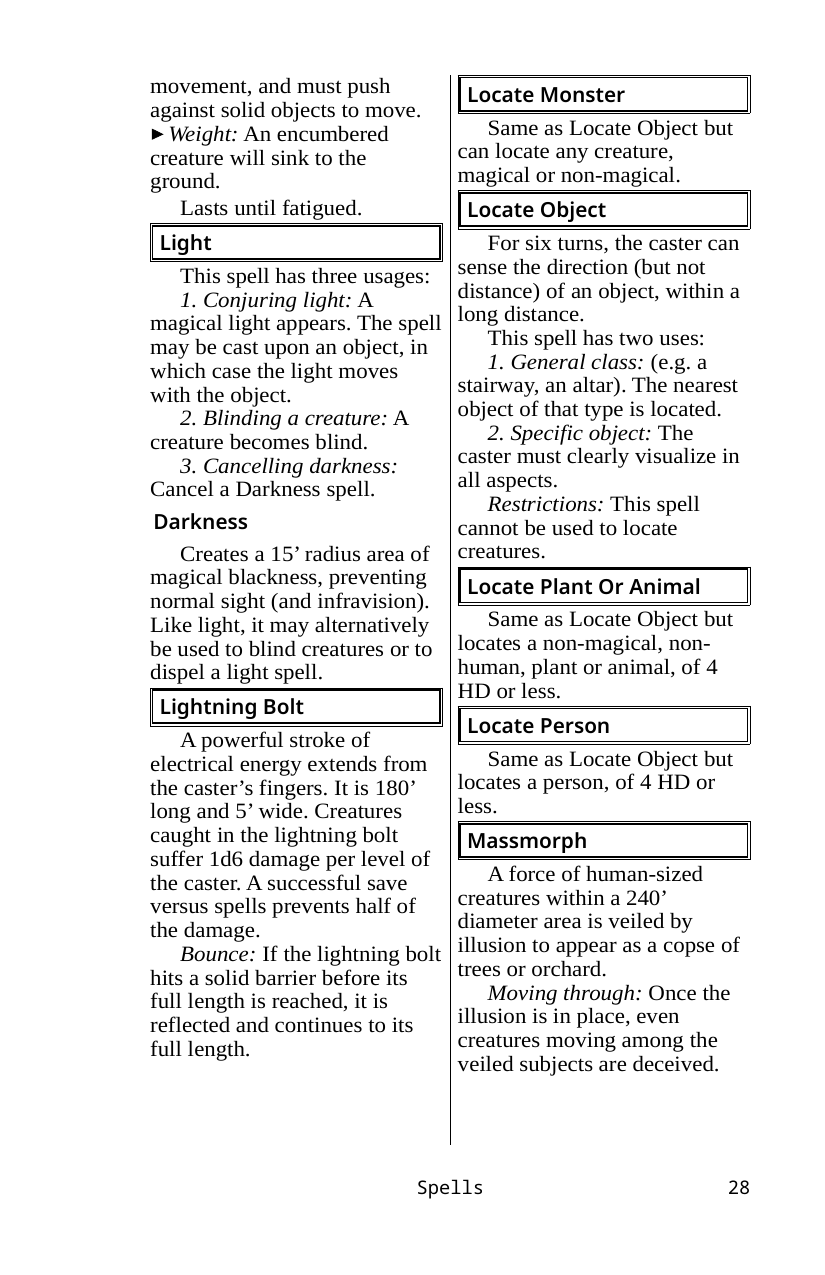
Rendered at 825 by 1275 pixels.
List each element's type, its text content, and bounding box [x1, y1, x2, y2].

subtitle Massmorph [461, 825, 747, 856]
subtitle Lightning Bolt [153, 691, 439, 722]
text 2. Specific object: The caster must clearly visualize in all aspects. [457, 421, 750, 492]
text 3. Cancelling darkness: Cancel a Darkness spell. [150, 454, 442, 502]
text Same as Locate Object but can locate any creature, magical or non-magical. [457, 116, 750, 187]
subtitle Locate Plant or Animal [461, 570, 747, 602]
subtitle Locate Monster [461, 78, 747, 110]
text Same as Locate Object but locates a non-magical, non-human, plant or animal, of 4 HD or less. [457, 608, 750, 703]
list movement, and must push against solid objects to move. [150, 75, 442, 122]
text Same as Locate Object but locates a person, of 4 HD or less. [457, 747, 750, 818]
text 1. Conjuring light: A magical light appears. The spell may be cast upon an object, in which case the light moves with the object. [150, 288, 442, 407]
text This spell has two uses: [457, 327, 750, 350]
text Moving through: Once the illusion is in place, even creatures moving among the veiled subjects are deceived. [457, 981, 750, 1076]
text 2. Blinding a creature: A creature becomes blind. [150, 407, 442, 454]
text 1. General class: (e.g. a stairway, an altar). The nearest object of that type is located. [457, 350, 750, 421]
text Restrictions: This spell cannot be used to locate creatures. [457, 492, 750, 564]
text Creates a 15’ radius area of magical blackness, preventing normal sight (and infravision). Like light, it may alternatively be used to blind creatures or to dispel a light spell. [150, 542, 442, 684]
text A powerful stroke of electrical energy extends from the caster’s fingers. It is 180’ long and 5’ wide. Creatures caught in the lightning bolt suffer 1d6 damage per level of the caster. A successful save versus spells prevents half of the damage. [150, 729, 442, 942]
subtitle Darkness [150, 504, 442, 539]
subtitle Locate Object [461, 194, 747, 225]
list Weight: An encumbered creature will sink to the ground. [150, 122, 442, 193]
text Lasts until fatigued. [150, 197, 442, 220]
text Bounce: If the lightning bolt hits a solid barrier before its full length is reached, it is reflected and continues to its full length. [150, 942, 442, 1061]
text A force of human-sized creatures within a 240’ diameter area is veiled by illusion to appear as a copse of trees or orchard. [457, 862, 750, 981]
text This spell has three usages: [150, 264, 442, 288]
text For six turns, the caster can sense the direction (but not distance) of an object, within a long distance. [457, 232, 750, 327]
subtitle Locate Person [461, 709, 747, 741]
